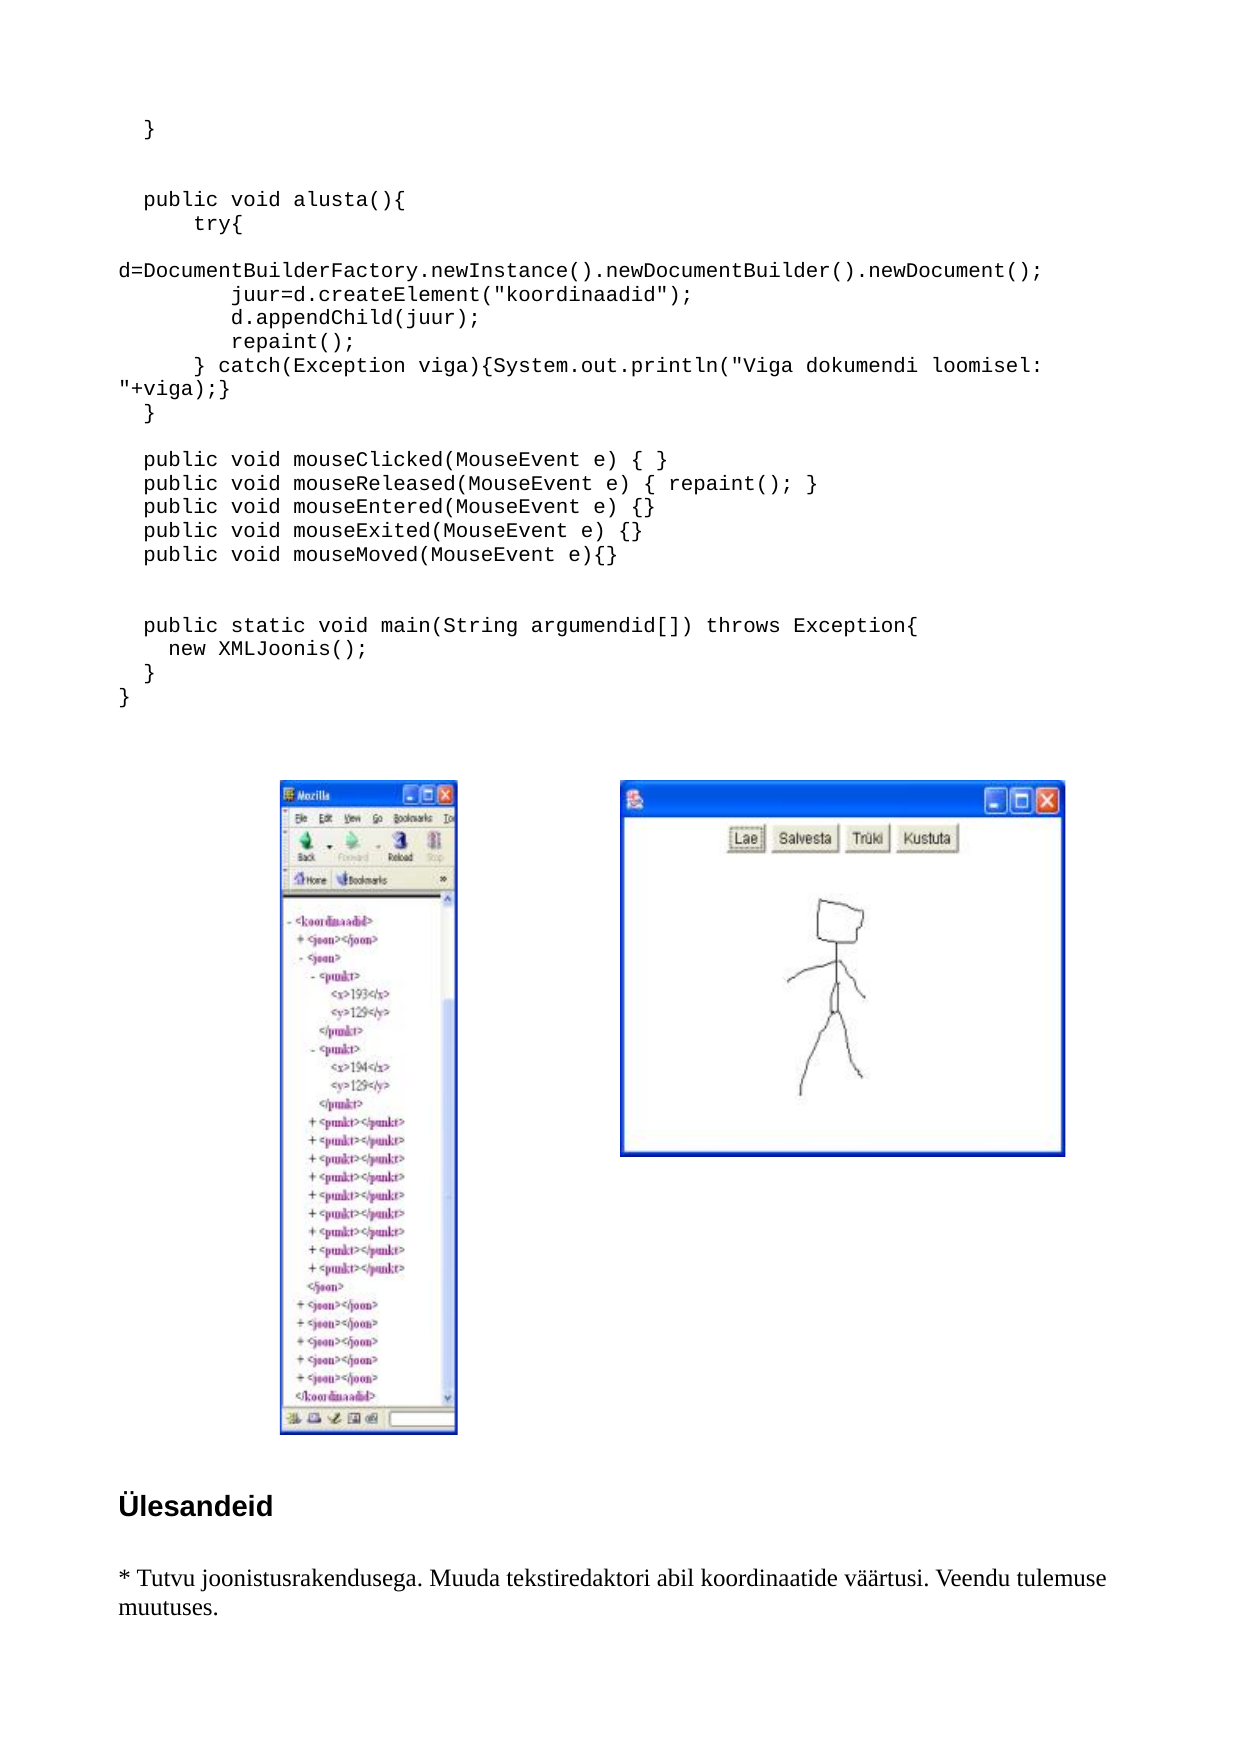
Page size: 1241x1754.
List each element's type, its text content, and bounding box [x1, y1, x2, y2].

text public static void main(String argumendid[]) throws Exception{ [118, 615, 1122, 638]
text d=DocumentBuilderFactory.newInstance().newDocumentBuilder().newDocument(); [118, 236, 1122, 284]
text public void mouseClicked(MouseEvent e) { } [118, 449, 1122, 473]
text } catch(Exception viga){System.out.println("Viga dokumendi loomisel: "+viga);} [118, 354, 1122, 402]
text public void mouseEntered(MouseEvent e) {} [118, 496, 1122, 520]
text public void alusta(){ [118, 189, 1122, 213]
text } [118, 686, 1122, 709]
text } [118, 662, 1122, 686]
picture [279, 780, 458, 1435]
subtitle Ülesandeid [118, 1489, 1122, 1522]
text } [118, 402, 1122, 426]
text d.appendChild(juur); [118, 307, 1122, 331]
text public void mouseMoved(MouseEvent e){} [118, 544, 1122, 567]
table_header [458, 780, 620, 1435]
text try{ [118, 213, 1122, 236]
text * Tutvu joonistusrakendusega. Muuda tekstiredaktori abil koordinaatide väärtusi. Veendu tulemuse muutuses. [118, 1563, 1122, 1621]
text juur=d.createElement("koordinaadid"); [118, 284, 1122, 307]
picture [620, 780, 1066, 1157]
text } [118, 118, 1122, 142]
text new XMLJoonis(); [118, 638, 1122, 662]
text public void mouseExited(MouseEvent e) {} [118, 520, 1122, 544]
table_header [620, 780, 1122, 1435]
table_header [117, 780, 279, 1435]
text public void mouseReleased(MouseEvent e) { repaint(); } [118, 473, 1122, 496]
text repaint(); [118, 331, 1122, 354]
